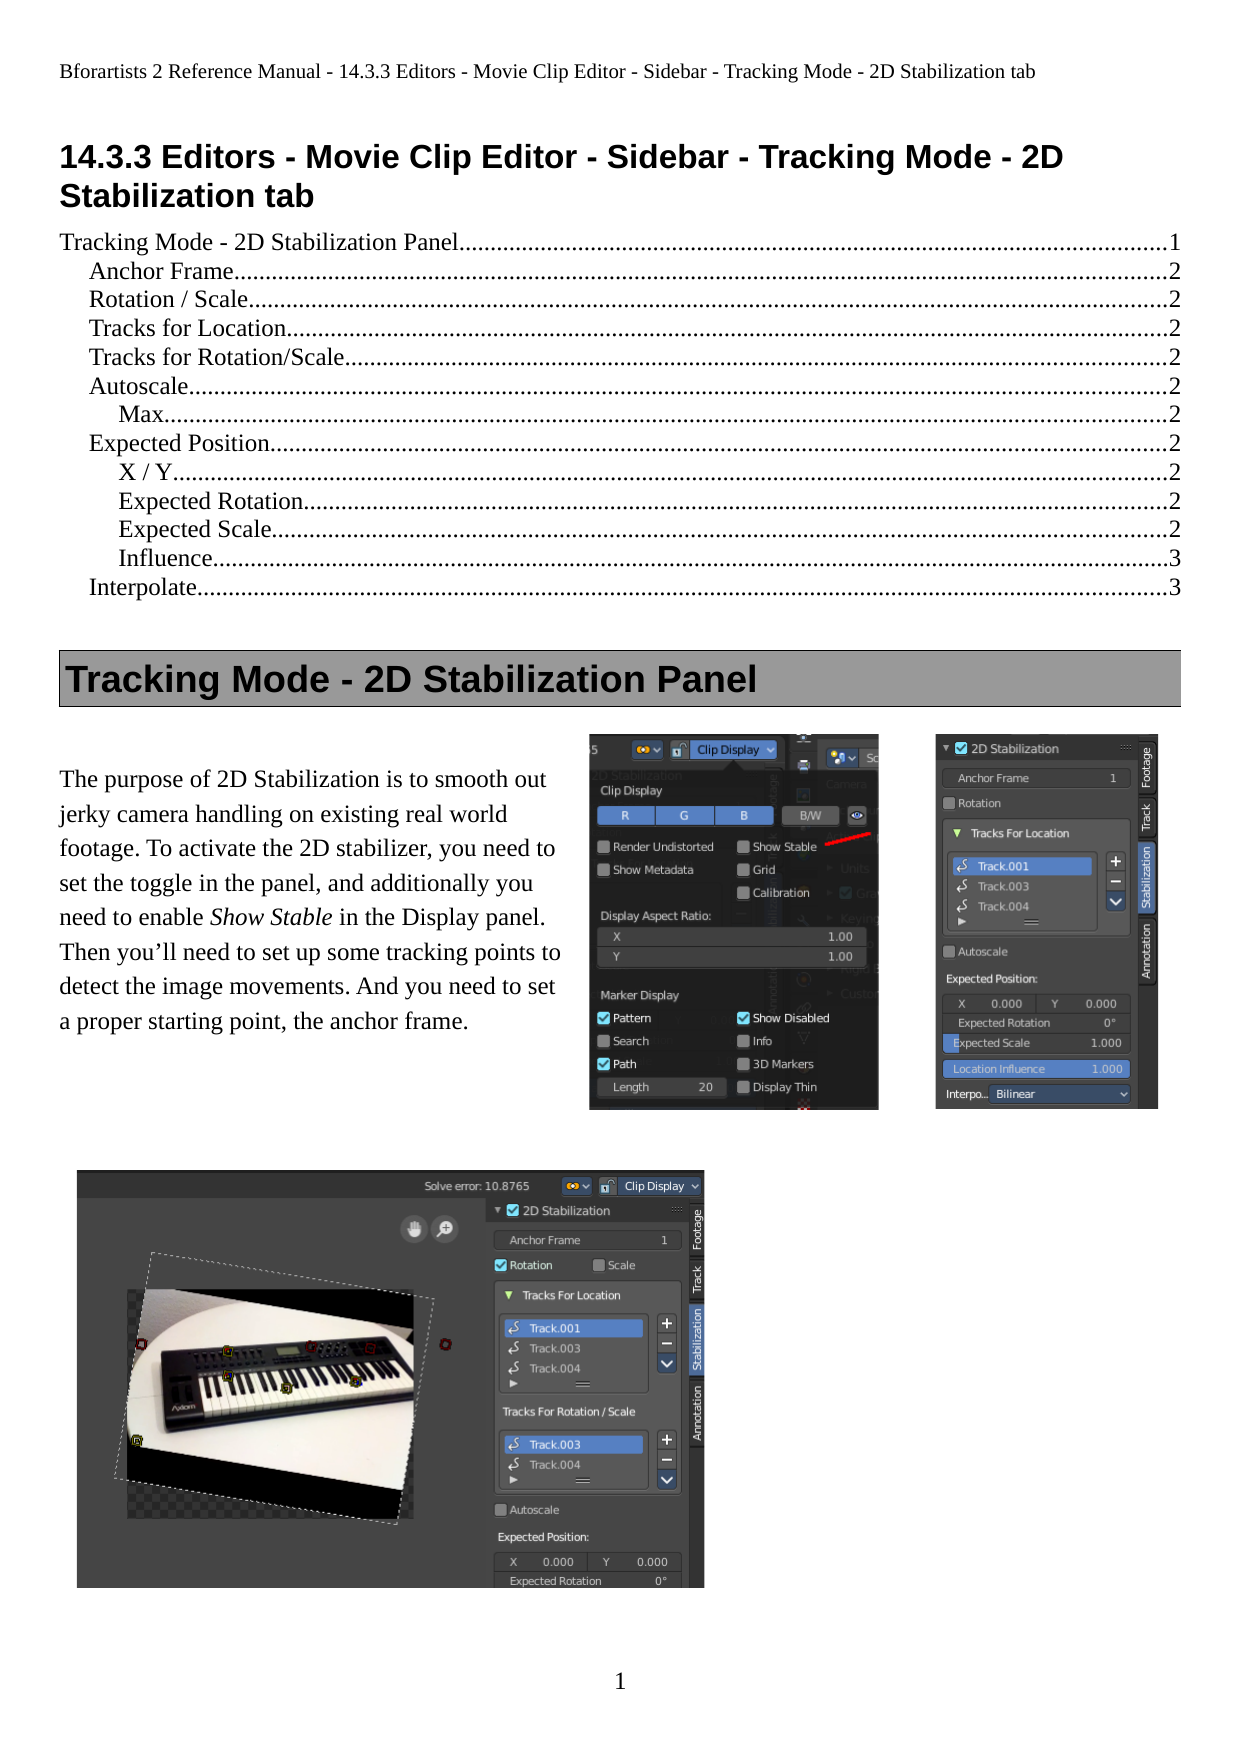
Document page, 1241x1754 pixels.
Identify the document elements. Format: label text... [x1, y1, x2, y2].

text Rotation / Scale 2 [88, 284, 1181, 313]
text Interpolate 3 [88, 572, 1181, 601]
picture [589, 734, 879, 1110]
subtitle 14.3.3 Editors - Movie Clip Editor - Sidebar - Tracking Mode - 2D Stabilization tab [59, 138, 1181, 214]
text Tracks for Location 2 [88, 313, 1181, 342]
text Expected Position 2 [88, 428, 1181, 457]
text Tracks for Rotation/Scale 2 [88, 342, 1181, 371]
text X / Y 2 [118, 457, 1181, 486]
text Tracking Mode - 2D Stabilization Panel 1 [59, 227, 1181, 256]
picture [935, 734, 1159, 1109]
text Influence 3 [118, 543, 1181, 572]
text [879, 764, 935, 1034]
text Autoscale 2 [88, 371, 1181, 399]
picture [76, 1170, 705, 1588]
text Expected Scale 2 [118, 514, 1181, 543]
text Max 2 [118, 399, 1181, 428]
text Anchor Frame 2 [88, 256, 1181, 284]
text The purpose of 2D Stabilization is to smooth out jerky camera handling on existing real world footage. To activate the 2D stabilizer, you need to set the toggle in the panel, and additionally you need to enable Show Stable in the Display panel. Then you’ll need to set up some tracking points to detect the image movements. And you need to set a proper starting point, the anchor frame. [59, 764, 589, 1034]
text Expected Rotation 2 [118, 486, 1181, 514]
table_header Tracking Mode - 2D Stabilization Panel [60, 651, 1181, 706]
